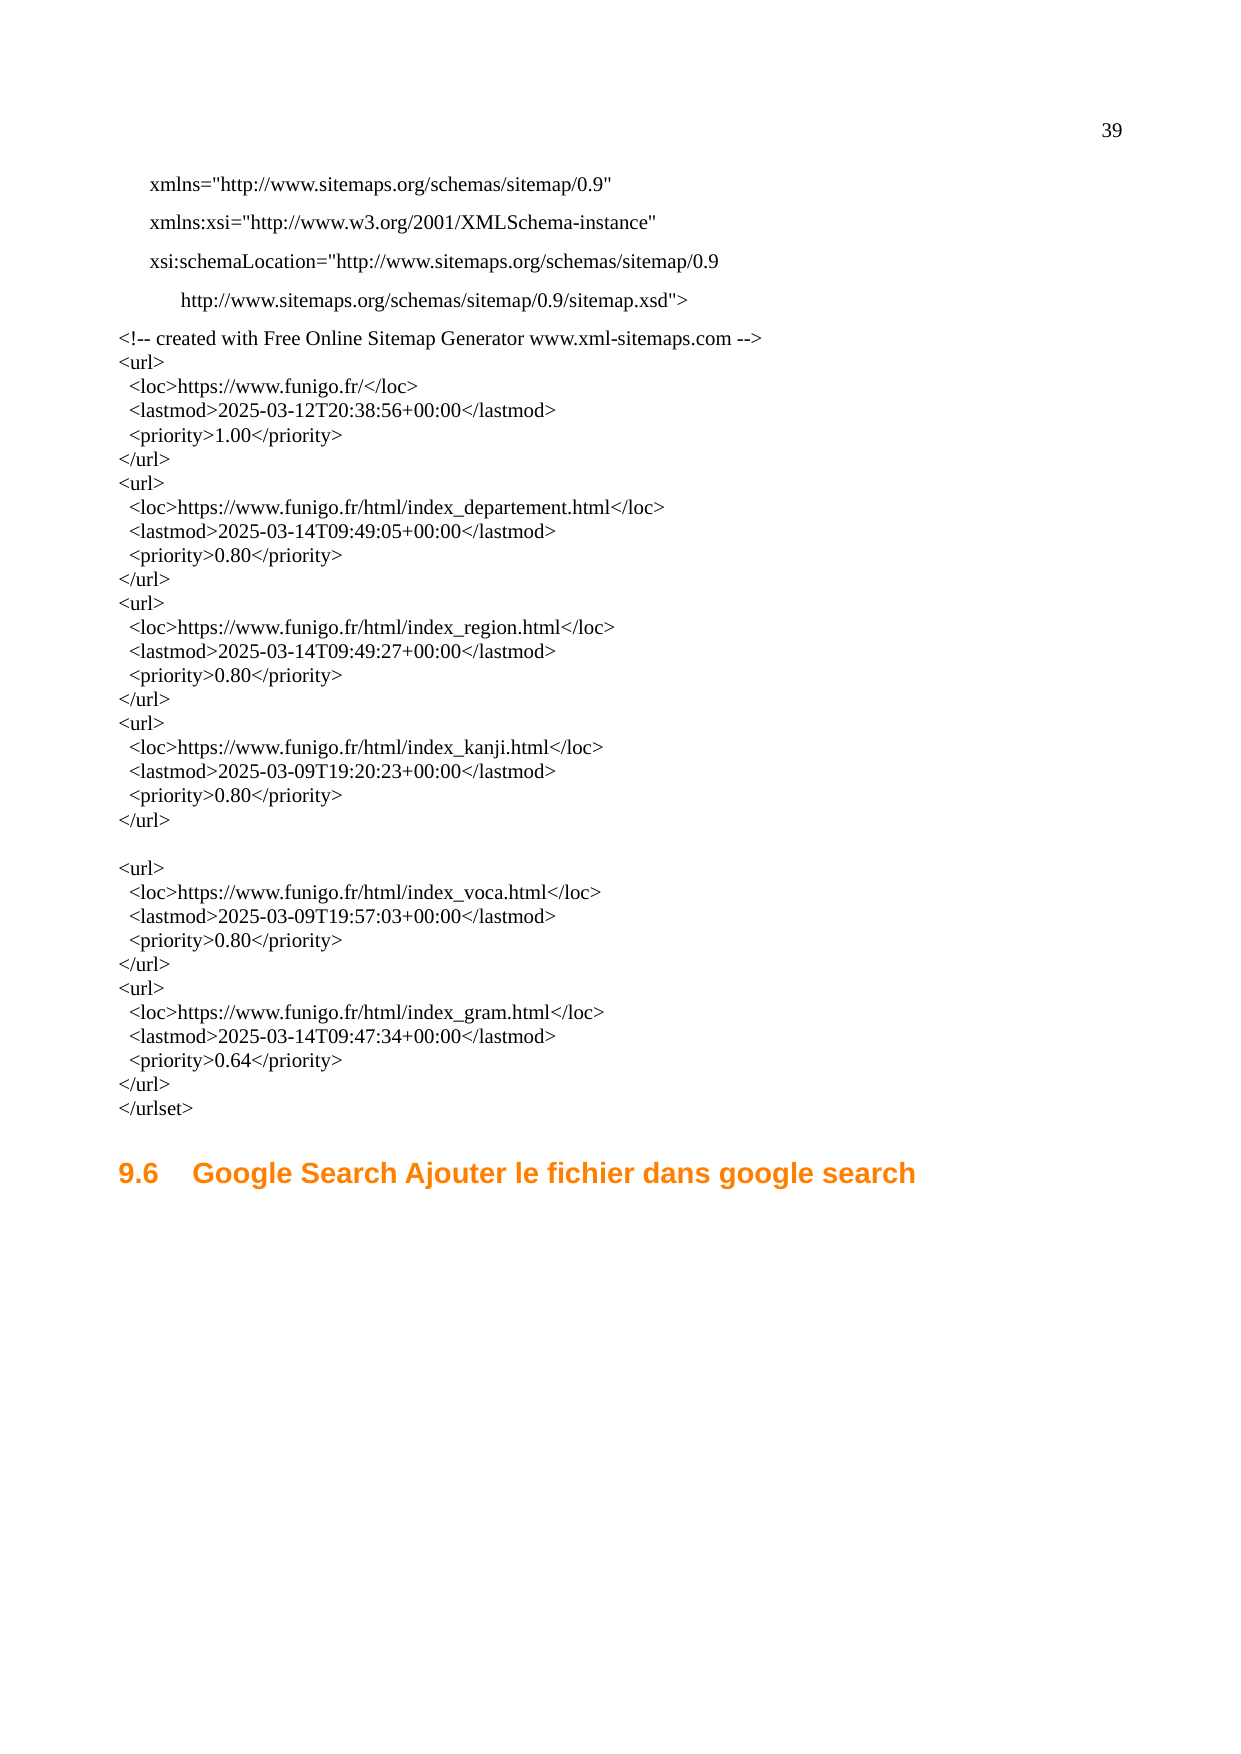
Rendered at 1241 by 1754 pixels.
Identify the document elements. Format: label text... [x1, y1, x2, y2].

text xmlns:xsi="http://www.w3.org/2001/XMLSchema-instance" [118, 210, 1122, 234]
text xsi:schemaLocation="http://www.sitemaps.org/schemas/sitemap/0.9 [118, 249, 1122, 273]
text <url> <loc>https://www.funigo.fr/html/index_voca.html</loc> <lastmod>2025-03-09T19:57:03+00:00</lastmod> <priority>0.80</priority> </url> <url> <loc>https://www.funigo.fr/html/index_gram.html</loc> <lastmod>2025-03-14T09:47:34+00:00</lastmod> <priority>0.64</priority> </url> [118, 856, 1122, 1096]
text <!-- created with Free Online Sitemap Generator www.xml-sitemaps.com --> <url> <loc>https://www.funigo.fr/</loc> <lastmod>2025-03-12T20:38:56+00:00</lastmod> <priority>1.00</priority> </url> <url> <loc>https://www.funigo.fr/html/index_departement.html</loc> <lastmod>2025-03-14T09:49:05+00:00</lastmod> <priority>0.80</priority> </url> <url> <loc>https://www.funigo.fr/html/index_region.html</loc> <lastmod>2025-03-14T09:49:27+00:00</lastmod> <priority>0.80</priority> </url> <url> <loc>https://www.funigo.fr/html/index_kanji.html</loc> <lastmod>2025-03-09T19:20:23+00:00</lastmod> <priority>0.80</priority> </url> [118, 326, 1122, 832]
subtitle Google Search Ajouter le fichier dans google search [118, 1156, 1122, 1189]
text </urlset> [118, 1096, 1122, 1120]
text http://www.sitemaps.org/schemas/sitemap/0.9/sitemap.xsd"> [118, 288, 1122, 312]
text xmlns="http://www.sitemaps.org/schemas/sitemap/0.9" [118, 172, 1122, 196]
